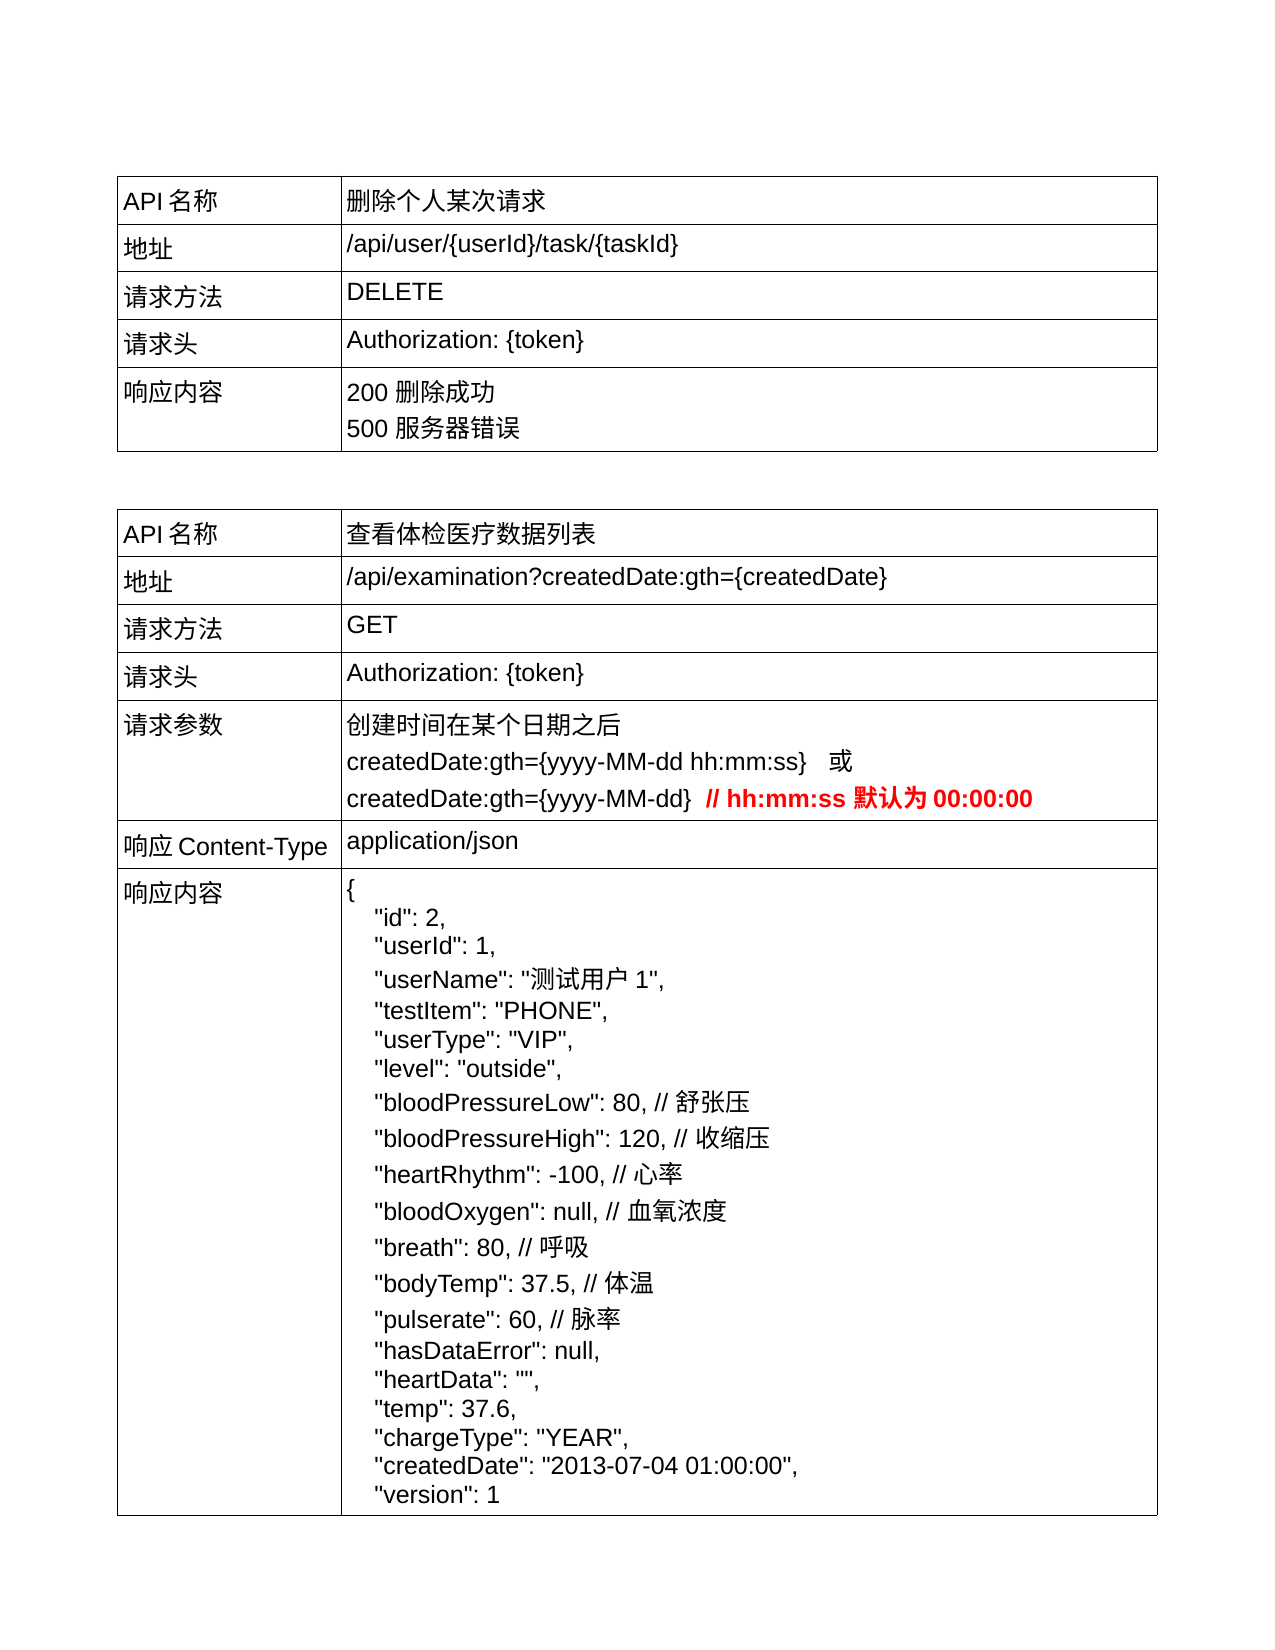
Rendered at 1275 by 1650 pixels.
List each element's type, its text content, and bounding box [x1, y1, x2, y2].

table_cell 地址 [118, 557, 341, 604]
table_cell 地址 [118, 225, 341, 271]
table_cell 响应内容 [118, 368, 341, 451]
table_cell 响应内容 [118, 869, 341, 1514]
table_cell GET [342, 605, 1157, 652]
table_cell { "id": 2, "userId": 1, "userName": "测试用户1", "testItem": "PHONE", "userType": "VIP", "level": "outside", "bloodPressureLow": 80, // 舒张压 "bloodPressureHigh": 120, // 收缩压 "heartRhythm": -100, // 心率 "bloodOxygen": null, // 血氧浓度 "breath": 80, // 呼吸 "bodyTemp": 37.5, // 体温 "pulserate": 60, // 脉率 "hasDataError": null, "heartData": "", "temp": 37.6, "chargeType": "YEAR", "createdDate": "2013-07-04 01:00:00", "version": 1 [342, 869, 1157, 1514]
table_cell 请求头 [118, 320, 341, 367]
table_cell 请求方法 [118, 272, 341, 319]
table_cell 响应Content-Type [118, 821, 341, 868]
table_header API名称 [118, 510, 341, 556]
table_cell Authorization: {token} [342, 653, 1157, 700]
table_cell 请求方法 [118, 605, 341, 652]
table_cell 创建时间在某个日期之后 createdDate:gth={yyyy-MM-dd hh:mm:ss} 或 createdDate:gth={yyyy-MM-dd} // hh:mm:ss 默认为00:00:00 [342, 701, 1157, 820]
table_header API名称 [118, 177, 341, 223]
table_cell DELETE [342, 272, 1157, 319]
table_cell /api/user/{userId}/task/{taskId} [342, 225, 1157, 271]
table_cell application/json [342, 821, 1157, 868]
table_cell 请求参数 [118, 701, 341, 820]
table_cell 请求头 [118, 653, 341, 700]
table_cell /api/examination?createdDate:gth={createdDate} [342, 557, 1157, 604]
table_cell Authorization: {token} [342, 320, 1157, 367]
table_cell 200 删除成功 500 服务器错误 [342, 368, 1157, 451]
table_header 删除个人某次请求 [342, 177, 1157, 223]
table_header 查看体检医疗数据列表 [342, 510, 1157, 556]
